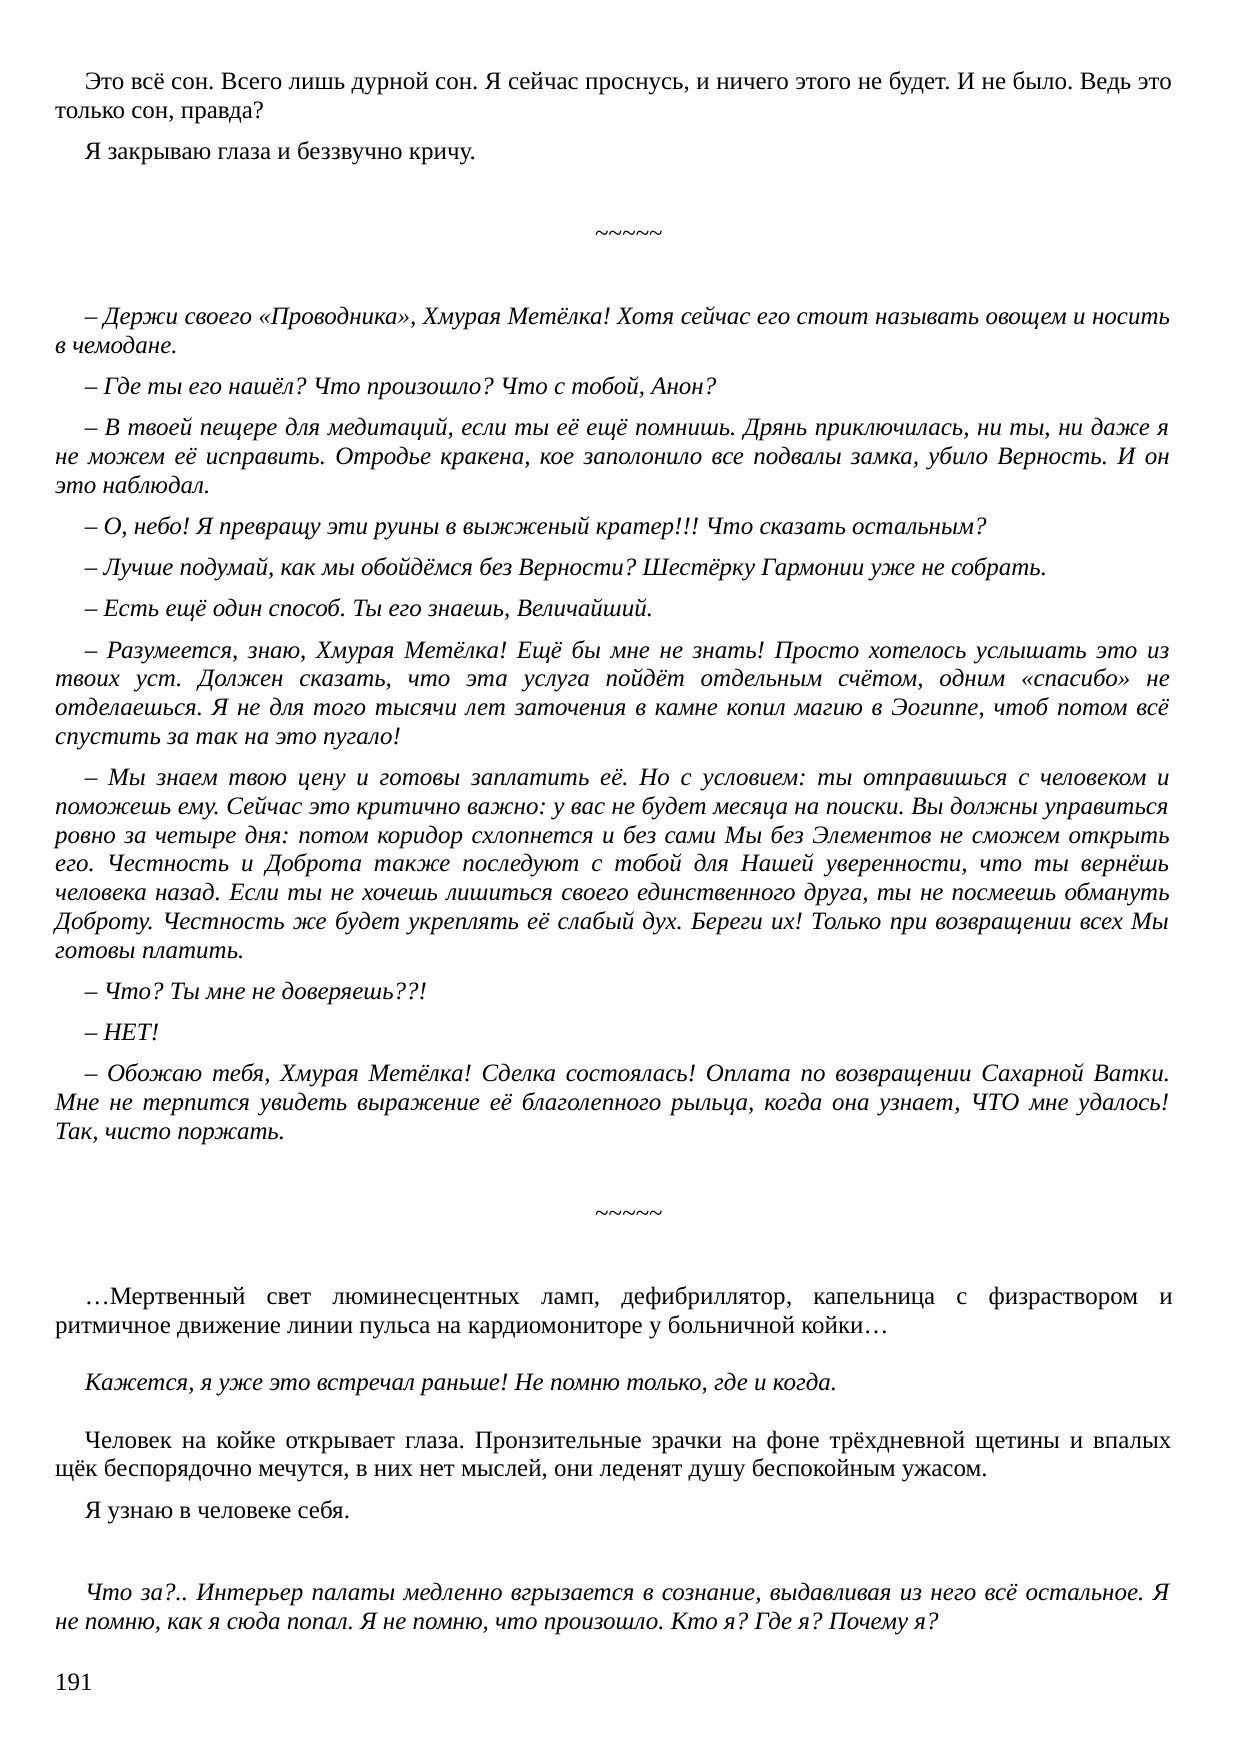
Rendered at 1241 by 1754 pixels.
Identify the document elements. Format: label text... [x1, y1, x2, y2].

text Что за?.. Интерьер палаты медленно вгрызается в сознание, выдавливая из него всё остальное. Я не помню, как я сюда попал. Я не помню, что произошло. Кто я? Где я? Почему я? [55, 1577, 1173, 1635]
text – Разумеется, знаю, Хмурая Метёлка! Ещё бы мне не знать! Просто хотелось услышать это из твоих уст. Должен сказать, что эта услуга пойдёт отдельным счётом, одним «спасибо» не отделаешься. Я не для того тысячи лет заточения в камне копил магию в Эогиппе, чтоб потом всё спустить за так на это пугало! [55, 635, 1173, 750]
text Кажется, я уже это встречал раньше! Не помню только, где и когда. [55, 1367, 1173, 1396]
text – НЕТ! [55, 1017, 1173, 1046]
text ~~~~~ [55, 1198, 1173, 1227]
text ~~~~~ [55, 218, 1173, 247]
text Это всё сон. Всего лишь дурной сон. Я сейчас проснусь, и ничего этого не будет. И не было. Ведь это только сон, правда? [55, 66, 1173, 123]
text – Мы знаем твою цену и готовы заплатить её. Но с условием: ты отправишься с человеком и поможешь ему. Сейчас это критично важно: у вас не будет месяца на поиски. Вы должны управиться ровно за четыре дня: потом коридор схлопнется и без сами Мы без Элементов не сможем открыть его. Честность и Доброта также последуют с тобой для Нашей уверенности, что ты вернёшь человека назад. Если ты не хочешь лишиться своего единственного друга, ты не посмеешь обмануть Доброту. Честность же будет укреплять её слабый дух. Береги их! Только при возвращении всех Мы готовы платить. [55, 762, 1173, 963]
text – Что? Ты мне не доверяешь??! [55, 976, 1173, 1005]
text Человек на койке открывает глаза. Пронзительные зрачки на фоне трёхдневной щетины и впалых щёк беспорядочно мечутся, в них нет мыслей, они леденят душу беспокойным ужасом. [55, 1425, 1173, 1482]
text – О, небо! Я превращу эти руины в выжженый кратер!!! Что сказать остальным? [55, 511, 1173, 540]
text – Где ты его нашёл? Что произошло? Что с тобой, Анон? [55, 371, 1173, 400]
text – Держи своего «Проводника», Хмурая Метёлка! Хотя сейчас его стоит называть овощем и носить в чемодане. [55, 301, 1173, 358]
text – Лучше подумай, как мы обойдёмся без Верности? Шестёрку Гармонии уже не собрать. [55, 552, 1173, 581]
text Я закрываю глаза и беззвучно кричу. [55, 136, 1173, 165]
text – Обожаю тебя, Хмурая Метёлка! Сделка состоялась! Оплата по возвращении Сахарной Ватки. Мне не терпится увидеть выражение её благолепного рыльца, когда она узнает, ЧТО мне удалось! Так, чисто поржать. [55, 1058, 1173, 1145]
text …Мертвенный свет люминесцентных ламп, дефибриллятор, капельница с физраствором и ритмичное движение линии пульса на кардиомониторе у больничной койки… [55, 1281, 1173, 1338]
text – В твоей пещере для медитаций, если ты её ещё помнишь. Дрянь приключилась, ни ты, ни даже я не можем её исправить. Отродье кракена, кое заполонило все подвалы замка, убило Верность. И он это наблюдал. [55, 412, 1173, 498]
text Я узнаю в человеке себя. [55, 1495, 1173, 1523]
text – Есть ещё один способ. Ты его знаешь, Величайший. [55, 593, 1173, 622]
